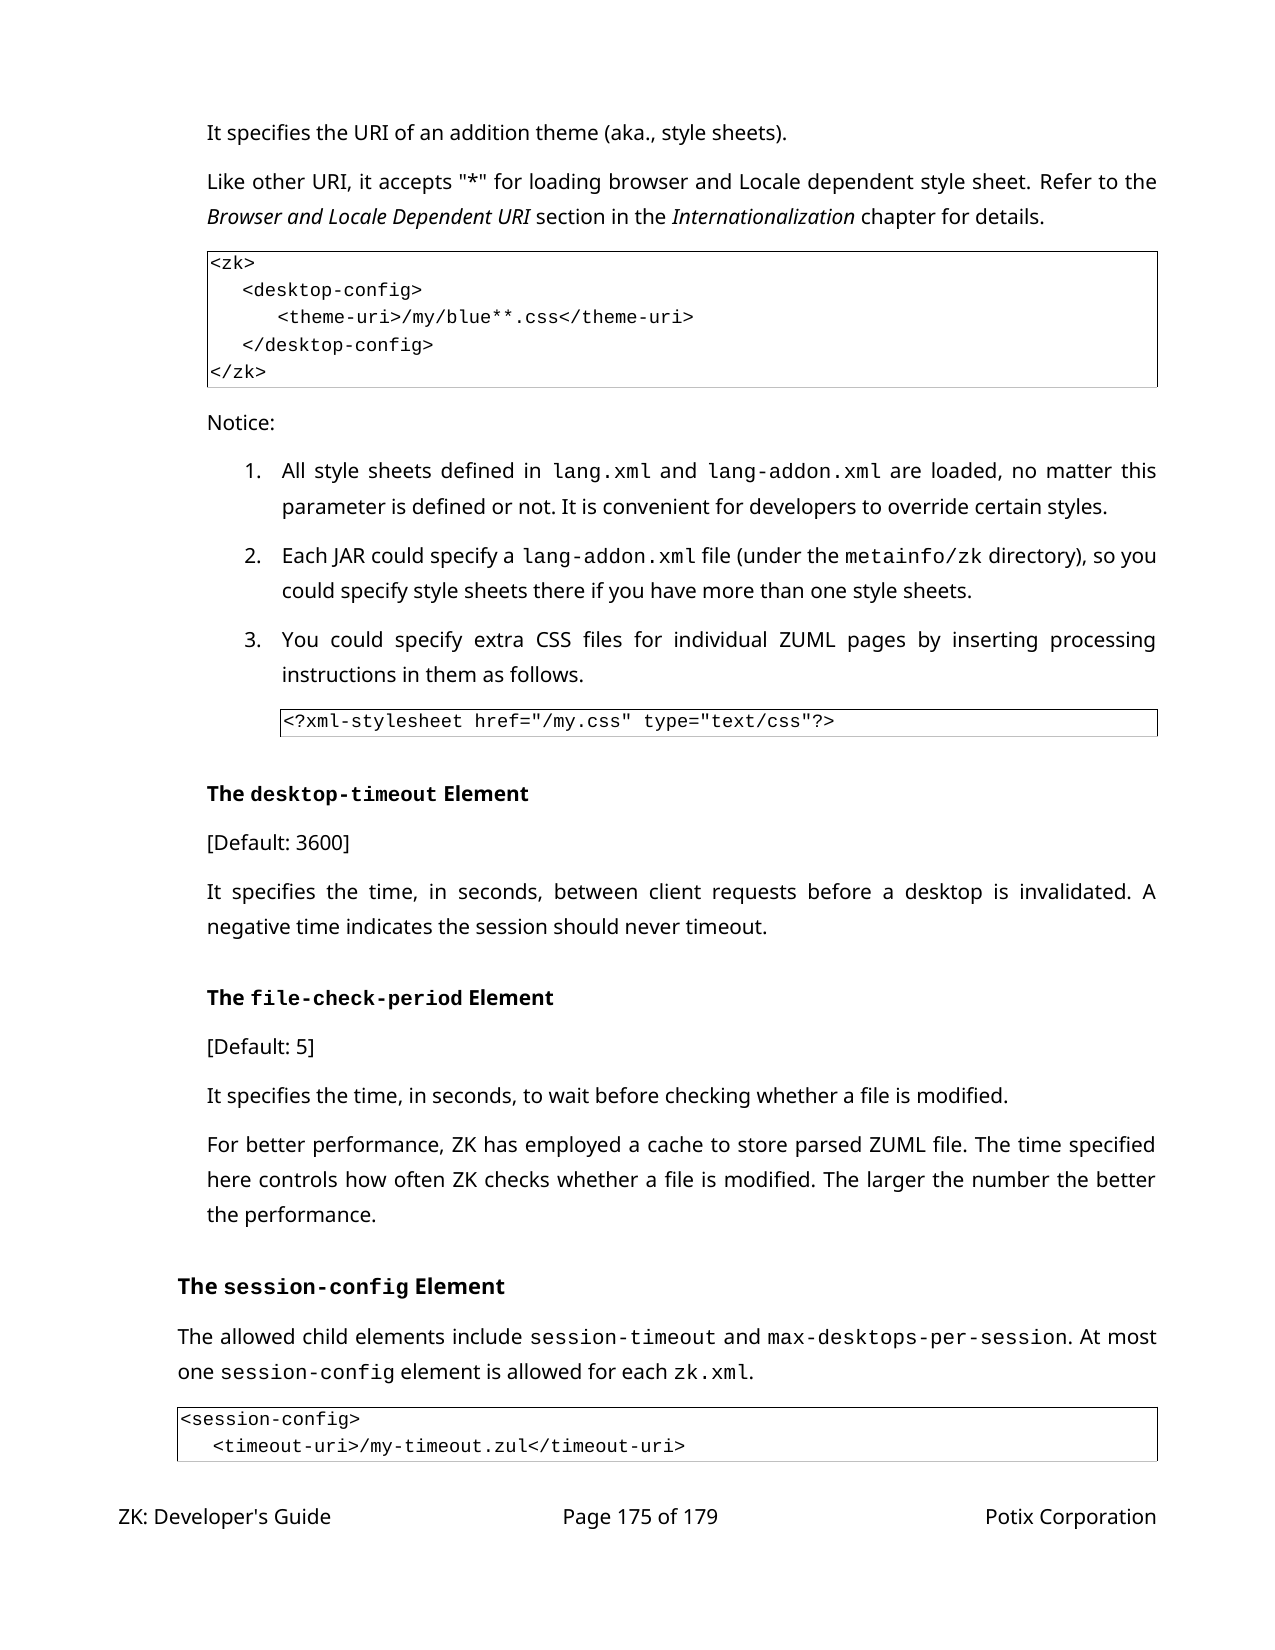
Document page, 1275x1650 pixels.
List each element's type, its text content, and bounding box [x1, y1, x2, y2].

text Like other URI, it accepts "*" for loading browser and Locale dependent style sheet. Refer to the Browser and Locale Dependent URI section in the Internationalization chapter for details. [207, 167, 1157, 230]
text [Default: 3600] [207, 828, 1157, 857]
list You could specify extra CSS files for individual ZUML pages by inserting processing instructions in them as follows. [244, 625, 1157, 689]
subtitle The desktop-timeout Element [207, 779, 1157, 808]
list All style sheets defined in lang.xml and lang-addon.xml are loaded, no matter this parameter is defined or not. It is convenient for developers to override certain styles. [244, 457, 1157, 520]
text <desktop-config> [208, 278, 1157, 302]
list Each JAR could specify a lang-addon.xml file (under the metainfo/zk directory), so you could specify style sheets there if you have more than one style sheets. [244, 541, 1157, 605]
text It specifies the time, in seconds, between client requests before a desktop is invalidated. A negative time indicates the session should never timeout. [207, 877, 1157, 941]
text The allowed child elements include session-timeout and max-desktops-per-session. At most one session-config element is allowed for each zk.xml. [177, 1322, 1157, 1386]
text For better performance, ZK has employed a cache to store parsed ZUML file. The time specified here controls how often ZK checks whether a file is modified. The larger the number the better the performance. [207, 1130, 1157, 1229]
text <theme-uri>/my/blue**.css</theme-uri> [208, 305, 1157, 330]
text <session-config> [178, 1408, 1157, 1431]
text It specifies the URI of an addition theme (aka., style sheets). [207, 118, 1157, 146]
text Notice: [207, 408, 1157, 436]
text </desktop-config> [208, 333, 1157, 357]
text <timeout-uri>/my-timeout.zul</timeout-uri> [178, 1434, 1157, 1461]
subtitle The file-check-period Element [207, 983, 1157, 1012]
text <zk> [208, 252, 1157, 275]
text </zk> [208, 360, 1157, 387]
text <?xml-stylesheet href="/my.css" type="text/css"?> [281, 710, 1157, 736]
text [Default: 5] [207, 1032, 1157, 1061]
text It specifies the time, in seconds, to wait before checking whether a file is modified. [207, 1081, 1157, 1109]
subtitle The session-config Element [177, 1271, 1157, 1301]
